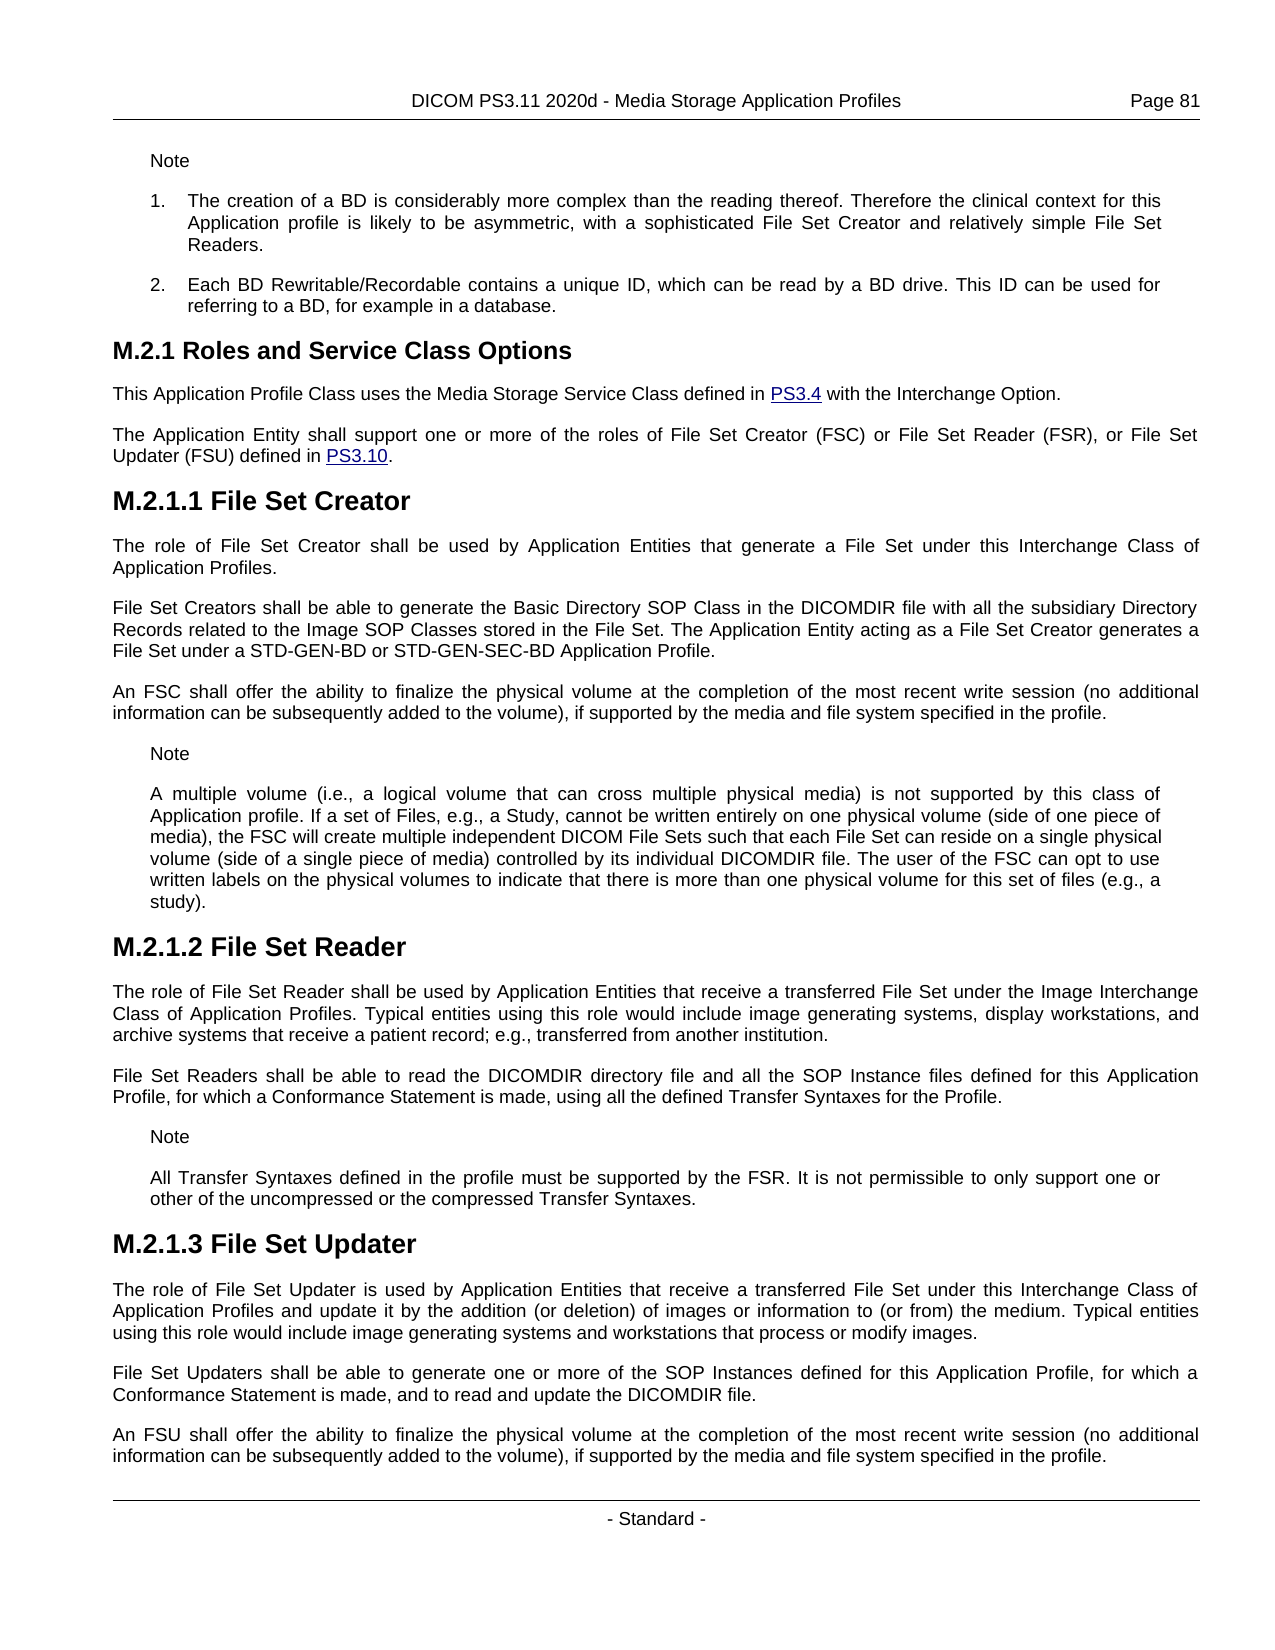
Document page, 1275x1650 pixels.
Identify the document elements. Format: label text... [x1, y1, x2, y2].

text Note [150, 150, 1162, 172]
text M.2.1.2 File Set Reader [112, 931, 1200, 962]
text An FSC shall offer the ability to finalize the physical volume at the completion of the most recent write session (no additional information can be subsequently added to the volume), if supported by the media and file system specified in the profile. [112, 681, 1200, 724]
text The role of File Set Creator shall be used by Application Entities that generate a File Set under this Interchange Class of Application Profiles. [112, 535, 1200, 578]
text All Transfer Syntaxes defined in the profile must be supported by the FSR. It is not permissible to only support one or other of the uncompressed or the compressed Transfer Syntaxes. [150, 1167, 1162, 1210]
text The role of File Set Updater is used by Application Entities that receive a transferred File Set under this Interchange Class of Application Profiles and update it by the addition (or deletion) of images or information to (or from) the medium. Typical entities using this role would include image generating systems and workstations that process or modify images. [112, 1278, 1200, 1343]
text 1. The creation of a BD is considerably more complex than the reading thereof. Therefore the clinical context for this Application profile is likely to be asymmetric, with a sophisticated File Set Creator and relatively simple File Set Readers. [150, 190, 1162, 255]
text 2. Each BD Rewritable/Recordable contains a unique ID, which can be read by a BD drive. This ID can be used for referring to a BD, for example in a database. [150, 274, 1162, 317]
text File Set Readers shall be able to read the DICOMDIR directory file and all the SOP Instance files defined for this Application Profile, for which a Conformance Statement is made, using all the defined Transfer Syntaxes for the Profile. [112, 1064, 1200, 1107]
text An FSU shall offer the ability to finalize the physical volume at the completion of the most recent write session (no additional information can be subsequently added to the volume), if supported by the media and file system specified in the profile. [112, 1424, 1200, 1467]
text The Application Entity shall support one or more of the roles of File Set Creator (FSC) or File Set Reader (FSR), or File Set Updater (FSU) defined in PS3.10. [112, 423, 1200, 467]
text M.2.1.3 File Set Updater [112, 1228, 1200, 1260]
text A multiple volume (i.e., a logical volume that can cross multiple physical media) is not supported by this class of Application profile. If a set of Files, e.g., a Study, cannot be written entirely on one physical volume (side of one piece of media), the FSC will create multiple independent DICOM File Sets such that each File Set can reside on a single physical volume (side of a single piece of media) controlled by its individual DICOMDIR file. The user of the FSC can opt to use written labels on the physical volumes to indicate that there is more than one physical volume for this set of files (e.g., a study). [150, 783, 1162, 912]
text File Set Creators shall be able to generate the Basic Directory SOP Class in the DICOMDIR file with all the subsidiary Directory Records related to the Image SOP Classes stored in the File Set. The Application Entity acting as a File Set Creator generates a File Set under a STD-GEN-BD or STD-GEN-SEC-BD Application Profile. [112, 597, 1200, 662]
text Note [150, 742, 1162, 764]
text M.2.1 Roles and Service Class Options [112, 336, 1200, 364]
text The role of File Set Reader shall be used by Application Entities that receive a transferred File Set under the Image Interchange Class of Application Profiles. Typical entities using this role would include image generating systems, display workstations, and archive systems that receive a patient record; e.g., transferred from another institution. [112, 981, 1200, 1046]
text This Application Profile Class uses the Media Storage Service Class defined in PS3.4 with the Interchange Option. [112, 383, 1200, 405]
text M.2.1.1 File Set Creator [112, 485, 1200, 517]
text File Set Updaters shall be able to generate one or more of the SOP Instances defined for this Application Profile, for which a Conformance Statement is made, and to read and update the DICOMDIR file. [112, 1362, 1200, 1405]
text Note [150, 1126, 1162, 1148]
